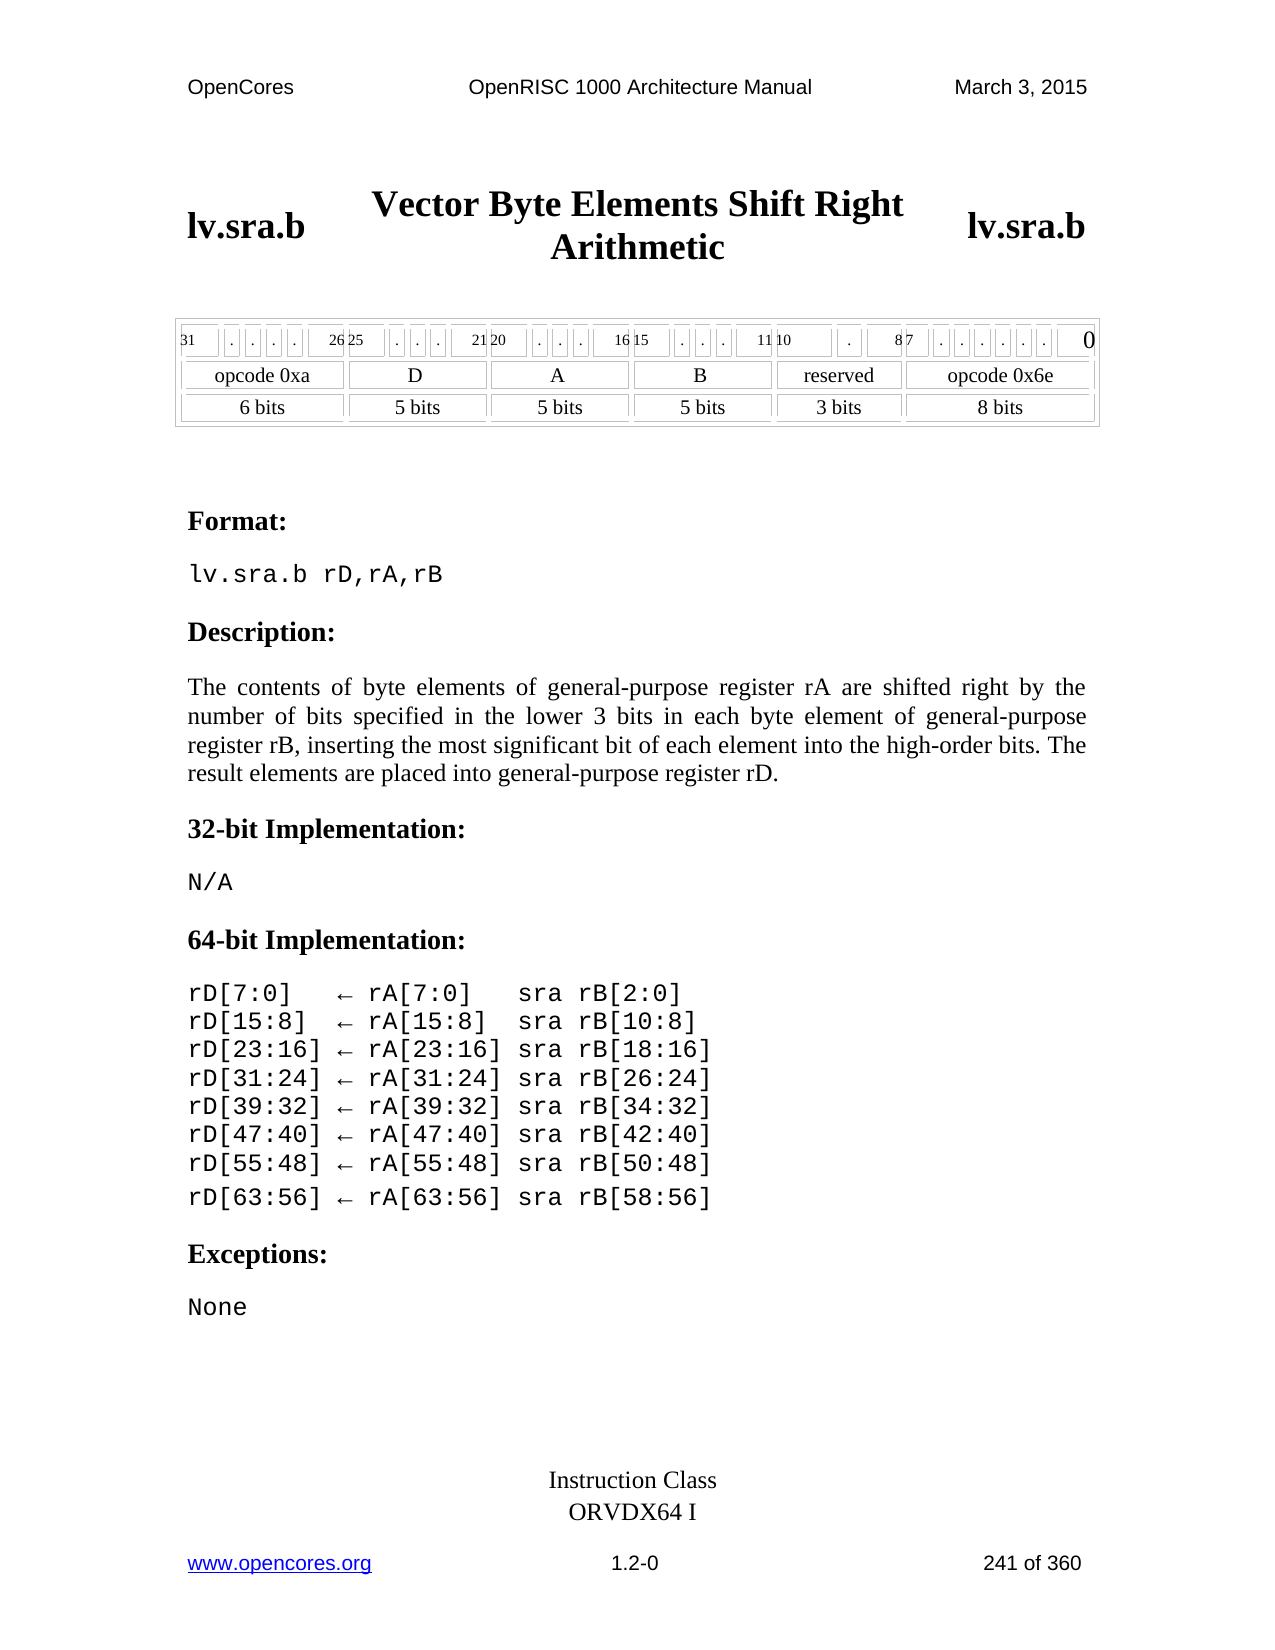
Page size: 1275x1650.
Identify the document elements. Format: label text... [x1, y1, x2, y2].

text Description: [187, 615, 1087, 647]
text rD[7:0] ← rA[7:0] sra rB[2:0] rD[15:8] ← rA[15:8] sra rB[10:8] rD[23:16] ← rA[23:16] sra rB[18:16] rD[31:24] ← rA[31:24] sra rB[26:24] rD[39:32] ← rA[39:32] sra rB[34:32] rD[47:40] ← rA[47:40] sra rB[42:40] rD[55:48] ← rA[55:48] sra rB[50:48] rD[63:56] ← rA[63:56] sra rB[58:56] [187, 980, 1087, 1212]
text N/A [187, 869, 1087, 898]
text 64-bit Implementation: [187, 923, 1087, 955]
text None [187, 1295, 1087, 1323]
text Exceptions: [187, 1237, 1087, 1270]
text Format: [187, 504, 1087, 536]
text The contents of byte elements of general-purpose register rA are shifted right by the number of bits specified in the lower 3 bits in each byte element of general-purpose register rB, inserting the most significant bit of each element into the high-order bits. The result elements are placed into general-purpose register rD. [187, 672, 1087, 787]
text lv.sra.b rD,rA,rB [187, 561, 1087, 590]
text 32-bit Implementation: [187, 812, 1087, 844]
